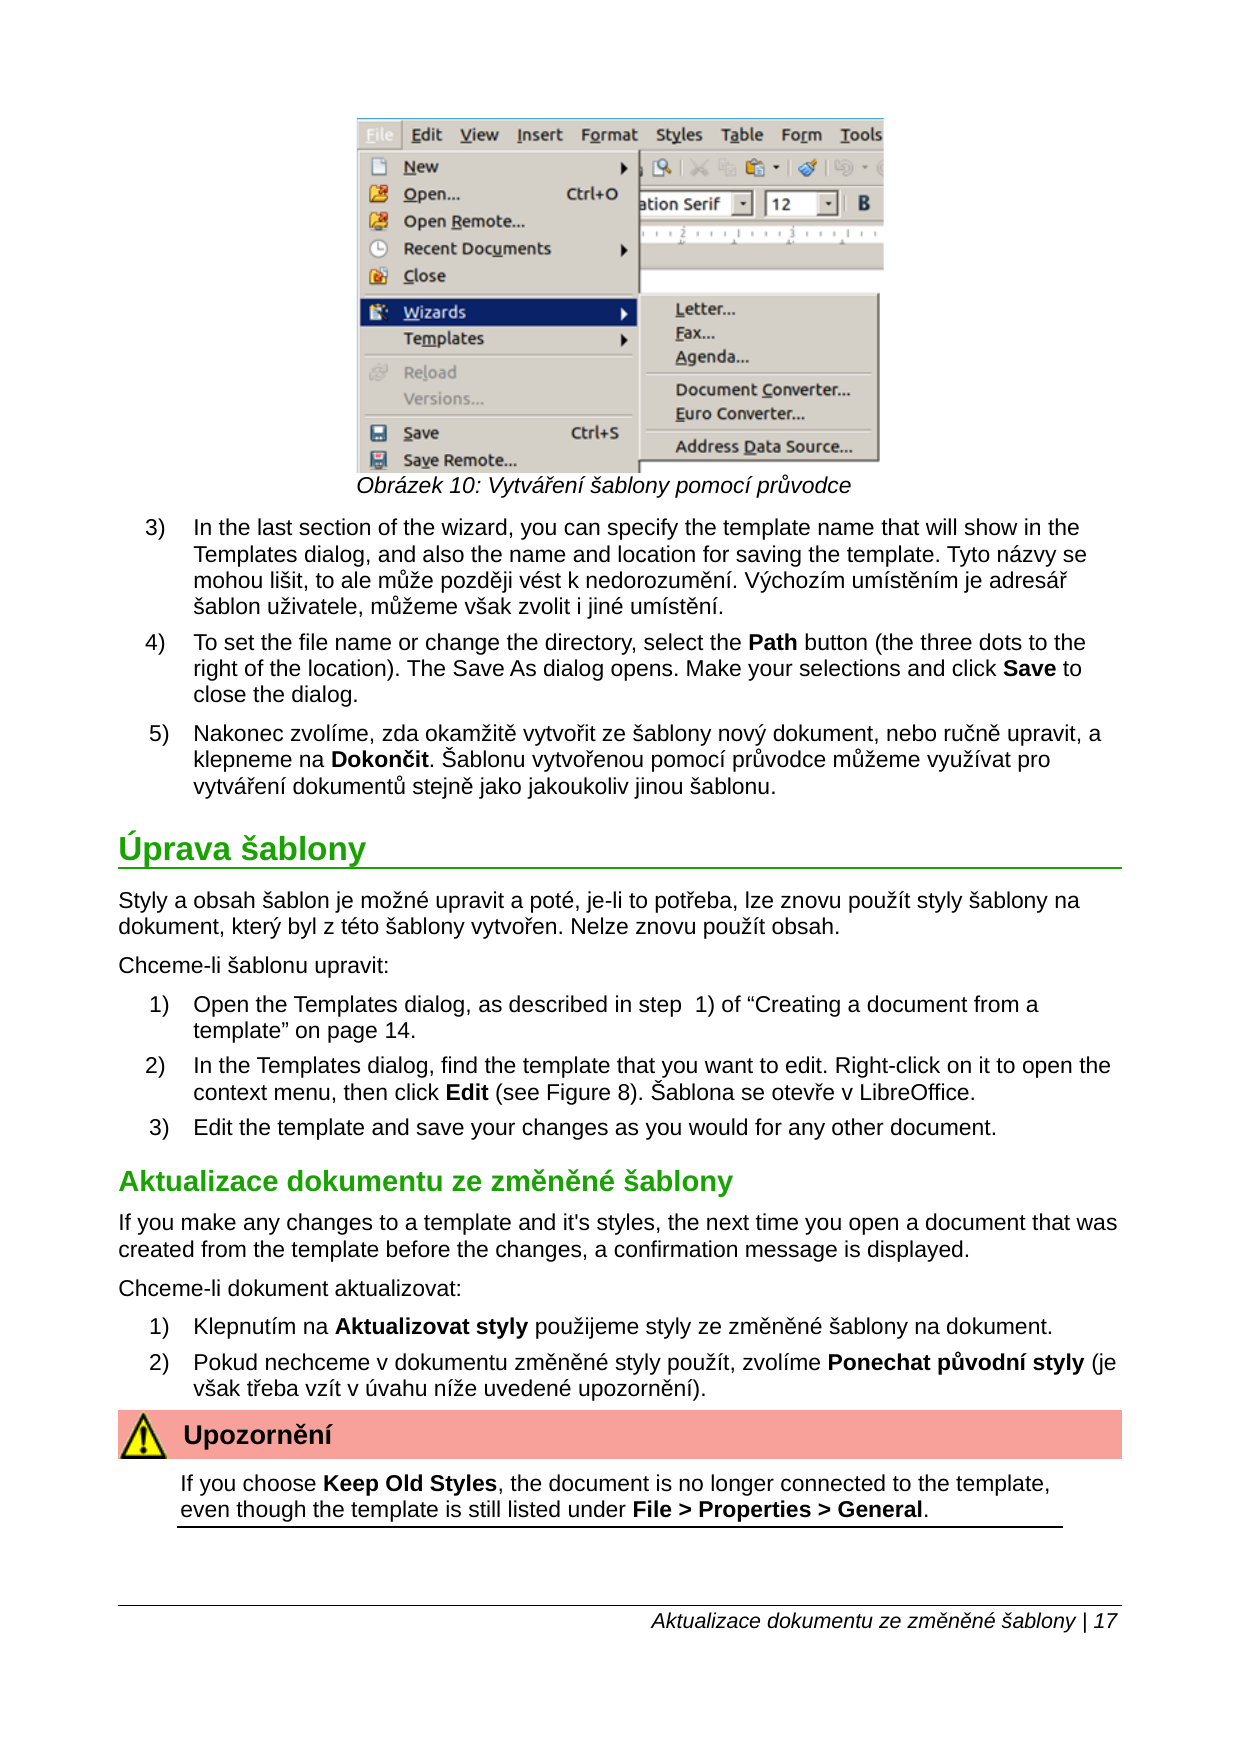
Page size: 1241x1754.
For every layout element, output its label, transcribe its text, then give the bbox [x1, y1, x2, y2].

picture [119, 1411, 167, 1459]
text Obrázek 10: Vytváření šablony pomocí průvodce [356, 473, 884, 499]
list Klepnutím na Aktualizovat styly použijeme styly ze změněné šablony na dokument. [169, 1313, 1122, 1340]
text Chceme-li dokument aktualizovat: [118, 1274, 1122, 1301]
list Chceme-li šablonu upravit: [118, 952, 1122, 978]
subtitle Úprava šablony [118, 828, 1122, 867]
list Open the Templates dialog, as described in step 1 of “Creating a document from a template” on page 14. [169, 991, 1122, 1043]
picture [356, 118, 884, 473]
text Styly a obsah šablon je možné upravit a poté, je-li to potřeba, lze znovu použít styly šablony na dokument, který byl z této šablony vytvořen. Nelze znovu použít obsah. [118, 887, 1122, 939]
text If you choose Keep Old Styles, the document is no longer connected to the template, even though the template is still listed under File > Properties > General. [177, 1467, 1063, 1526]
list In the last section of the wizard, you can specify the template name that will show in the Templates dialog, and also the name and location for saving the template. Tyto názvy se mohou lišit, to ale může později vést k nedorozumění. Výchozím umístěním je adresář šablon uživatele, můžeme však zvolit i jiné umístění. [165, 514, 1122, 619]
text If you make any changes to a template and it's styles, the next time you open a document that was created from the template before the changes, a confirmation message is displayed. [118, 1209, 1122, 1262]
list Edit the template and save your changes as you would for any other document. [169, 1114, 1122, 1140]
list To set the file name or change the directory, select the Path button (the three dots to the right of the location). The Save As dialog opens. Make your selections and click Save to close the dialog. [165, 628, 1122, 707]
subtitle Aktualizace dokumentu ze změněné šablony [118, 1164, 1122, 1197]
list Nakonec zvolíme, zda okamžitě vytvořit ze šablony nový dokument, nebo ručně upravit, a klepneme na Dokončit. Šablonu vytvořenou pomocí průvodce můžeme využívat pro vytváření dokumentů stejně jako jakoukoliv jinou šablonu. [169, 720, 1122, 799]
list In the Templates dialog, find the template that you want to edit. Right-click on it to open the context menu, then click Edit (see Figure 8). Šablona se otevře v LibreOffice. [165, 1052, 1122, 1105]
subtitle Upozornění [118, 1410, 1122, 1459]
list Pokud nechceme v dokumentu změněné styly použít, zvolíme Ponechat původní styly (je však třeba vzít v úvahu níže uvedené upozornění). [169, 1348, 1122, 1401]
